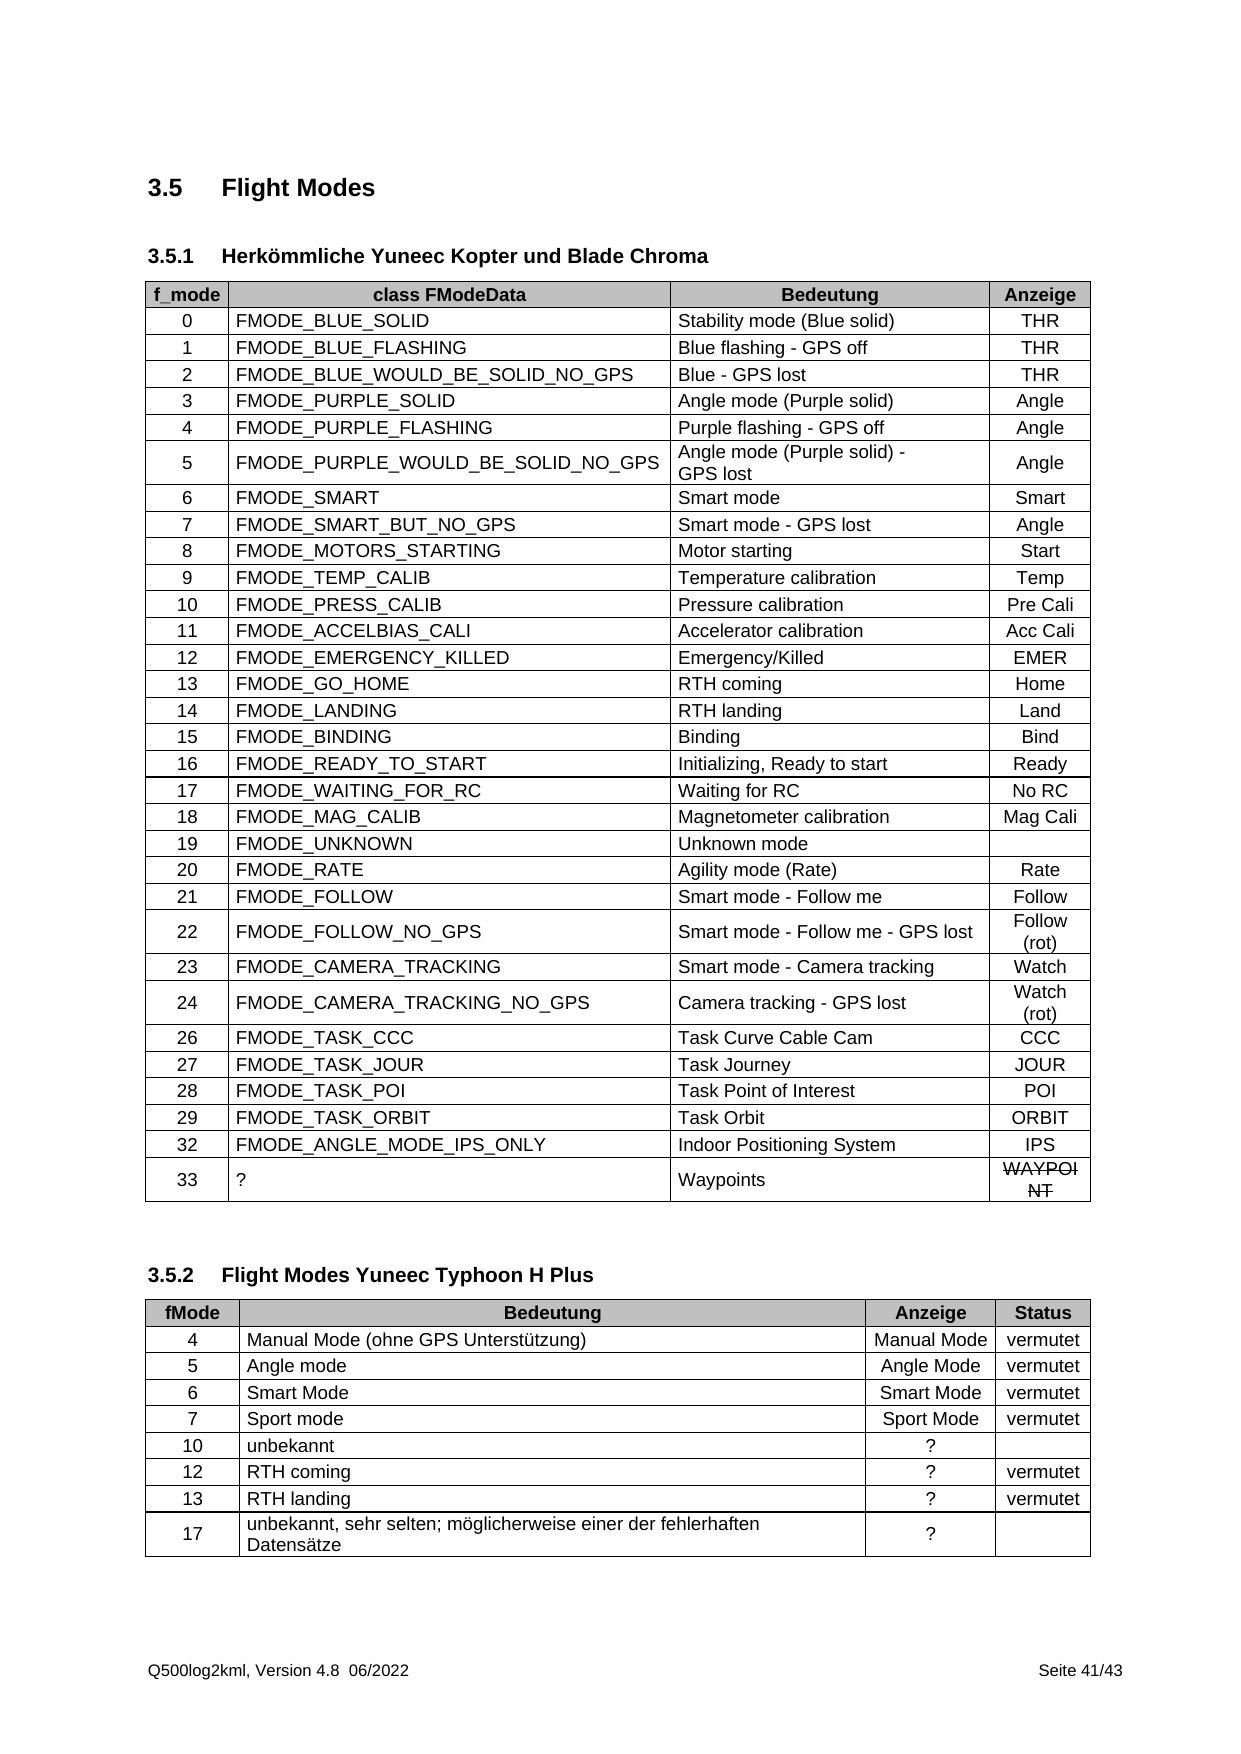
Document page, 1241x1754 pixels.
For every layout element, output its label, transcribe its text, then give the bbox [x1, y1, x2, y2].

table_cell Angle mode (Purple solid) [671, 388, 989, 413]
table_cell 5 [146, 441, 228, 484]
table_cell RTH coming [240, 1459, 865, 1485]
table_cell 12 [146, 1459, 239, 1485]
table_cell 4 [146, 1327, 239, 1352]
table_cell Temperature calibration [671, 565, 989, 590]
table_cell Unknown mode [671, 831, 989, 856]
table_cell 17 [146, 778, 228, 803]
table_cell Emergency/Killed [671, 645, 989, 670]
table_cell FMODE_TASK_JOUR [229, 1052, 670, 1077]
table_cell Watch [990, 954, 1090, 980]
table_cell 1 [146, 335, 228, 360]
table_cell FMODE_LANDING [229, 698, 670, 723]
table_cell 10 [146, 1433, 239, 1458]
table_cell Follow [990, 884, 1090, 909]
table_cell Smart Mode [240, 1380, 865, 1405]
table_cell 13 [146, 671, 228, 697]
table_cell 11 [146, 618, 228, 643]
table_cell FMODE_CAMERA_TRACKING_NO_GPS [229, 981, 670, 1024]
table_cell Smart mode - GPS lost [671, 512, 989, 537]
table_cell Indoor Positioning System [671, 1131, 989, 1157]
table_cell THR [990, 361, 1090, 387]
table_cell FMODE_BLUE_FLASHING [229, 335, 670, 360]
table_cell Angle mode [240, 1353, 865, 1379]
table_cell Task Curve Cable Cam [671, 1025, 989, 1051]
table_cell ? [229, 1158, 670, 1201]
table_cell Task Orbit [671, 1105, 989, 1130]
table_cell Smart mode - Follow me [671, 884, 989, 909]
table_cell 3 [146, 388, 228, 413]
table_cell FMODE_PURPLE_WOULD_BE_SOLID_NO_GPS [229, 441, 670, 484]
table_cell CCC [990, 1025, 1090, 1051]
table_cell Bind [990, 724, 1090, 750]
table_cell Angle Mode [866, 1353, 995, 1379]
table_cell Rate [990, 857, 1090, 883]
table_cell Temp [990, 565, 1090, 590]
table_cell Home [990, 671, 1090, 697]
table_cell FMODE_BLUE_SOLID [229, 308, 670, 334]
table_cell Angle [990, 415, 1090, 440]
table_cell 12 [146, 645, 228, 670]
table_cell ORBIT [990, 1105, 1090, 1130]
table_cell Blue flashing - GPS off [671, 335, 989, 360]
table_cell vermutet [996, 1353, 1090, 1379]
table_cell ? [866, 1459, 995, 1485]
table_cell Start [990, 538, 1090, 564]
table_cell Blue - GPS lost [671, 361, 989, 387]
table_cell POI [990, 1078, 1090, 1104]
table_cell Waypoints [671, 1158, 989, 1201]
table_cell Manual Mode (ohne GPS Unterstützung) [240, 1327, 865, 1352]
table_cell 4 [146, 415, 228, 440]
table_cell Mag Cali [990, 804, 1090, 829]
table_cell 7 [146, 512, 228, 537]
table_header f_mode [146, 282, 228, 307]
table_cell RTH landing [671, 698, 989, 723]
table_header Anzeige [990, 282, 1090, 307]
table_cell 21 [146, 884, 228, 909]
table_cell Magnetometer calibration [671, 804, 989, 829]
table_cell FMODE_FOLLOW_NO_GPS [229, 910, 670, 953]
table_cell 27 [146, 1052, 228, 1077]
table_cell Pre Cali [990, 591, 1090, 617]
table_cell FMODE_READY_TO_START [229, 751, 670, 776]
table_header fMode [146, 1300, 239, 1326]
table_cell FMODE_TASK_POI [229, 1078, 670, 1104]
table_cell RTH coming [671, 671, 989, 697]
table_cell Follow (rot) [990, 910, 1090, 953]
table_cell Watch (rot) [990, 981, 1090, 1024]
table_cell FMODE_CAMERA_TRACKING [229, 954, 670, 980]
table_cell 16 [146, 751, 228, 776]
subtitle Flight Modes Yuneec Typhoon H Plus [148, 1262, 1093, 1286]
table_cell Angle [990, 388, 1090, 413]
table_cell RTH landing [240, 1486, 865, 1511]
table_cell unbekannt, sehr selten; möglicherweise einer der fehlerhaften Datensätze [240, 1513, 865, 1556]
table_cell Angle mode (Purple solid) - GPS lost [671, 441, 989, 484]
table_cell vermutet [996, 1406, 1090, 1432]
table_cell vermutet [996, 1380, 1090, 1405]
table_cell 18 [146, 804, 228, 829]
table_cell 10 [146, 591, 228, 617]
table_cell vermutet [996, 1486, 1090, 1511]
table_cell Ready [990, 751, 1090, 776]
table_cell 17 [146, 1513, 239, 1556]
table_cell EMER [990, 645, 1090, 670]
table_cell 7 [146, 1406, 239, 1432]
table_cell 29 [146, 1105, 228, 1130]
table_cell Binding [671, 724, 989, 750]
table_cell Initializing, Ready to start [671, 751, 989, 776]
table_cell Agility mode (Rate) [671, 857, 989, 883]
subtitle Herkömmliche Yuneec Kopter und Blade Chroma [148, 244, 1093, 268]
table_cell 6 [146, 485, 228, 511]
table_cell FMODE_PRESS_CALIB [229, 591, 670, 617]
table_cell FMODE_TEMP_CALIB [229, 565, 670, 590]
table_cell vermutet [996, 1459, 1090, 1485]
table_cell FMODE_SMART [229, 485, 670, 511]
table_cell 22 [146, 910, 228, 953]
table_header Bedeutung [240, 1300, 865, 1326]
table_cell FMODE_RATE [229, 857, 670, 883]
table_header class FModeData [229, 282, 670, 307]
table_cell unbekannt [240, 1433, 865, 1458]
table_cell Smart mode - Camera tracking [671, 954, 989, 980]
table_cell Stability mode (Blue solid) [671, 308, 989, 334]
table_cell JOUR [990, 1052, 1090, 1077]
table_cell FMODE_UNKNOWN [229, 831, 670, 856]
table_cell 13 [146, 1486, 239, 1511]
table_header Status [996, 1300, 1090, 1326]
table_cell vermutet [996, 1327, 1090, 1352]
table_cell 2 [146, 361, 228, 387]
table_cell FMODE_BINDING [229, 724, 670, 750]
table_cell 33 [146, 1158, 228, 1201]
table_cell FMODE_GO_HOME [229, 671, 670, 697]
table_cell FMODE_PURPLE_SOLID [229, 388, 670, 413]
table_cell Acc Cali [990, 618, 1090, 643]
table_cell 32 [146, 1131, 228, 1157]
table_cell Task Journey [671, 1052, 989, 1077]
table_cell FMODE_MAG_CALIB [229, 804, 670, 829]
table_cell 26 [146, 1025, 228, 1051]
table_cell FMODE_MOTORS_STARTING [229, 538, 670, 564]
table_cell FMODE_PURPLE_FLASHING [229, 415, 670, 440]
table_cell 23 [146, 954, 228, 980]
table_cell 19 [146, 831, 228, 856]
table_cell 28 [146, 1078, 228, 1104]
table_cell FMODE_ACCELBIAS_CALI [229, 618, 670, 643]
table_cell THR [990, 335, 1090, 360]
table_cell IPS [990, 1131, 1090, 1157]
table_cell ? [866, 1513, 995, 1556]
table_cell 8 [146, 538, 228, 564]
table_cell Waiting for RC [671, 778, 989, 803]
table_cell Angle [990, 512, 1090, 537]
table_cell 9 [146, 565, 228, 590]
table_header Bedeutung [671, 282, 989, 307]
table_cell 0 [146, 308, 228, 334]
table_cell Purple flashing - GPS off [671, 415, 989, 440]
table_cell Camera tracking - GPS lost [671, 981, 989, 1024]
table_cell Motor starting [671, 538, 989, 564]
table_header Anzeige [866, 1300, 995, 1326]
table_cell ? [866, 1433, 995, 1458]
table_cell FMODE_TASK_ORBIT [229, 1105, 670, 1130]
table_cell Manual Mode [866, 1327, 995, 1352]
table_cell 5 [146, 1353, 239, 1379]
table_cell THR [990, 308, 1090, 334]
table_cell ? [866, 1486, 995, 1511]
table_cell FMODE_TASK_CCC [229, 1025, 670, 1051]
table_cell 6 [146, 1380, 239, 1405]
table_cell WAYPOINT [990, 1158, 1090, 1201]
table_cell FMODE_WAITING_FOR_RC [229, 778, 670, 803]
table_cell 14 [146, 698, 228, 723]
table_cell [990, 831, 1090, 856]
table_cell Sport Mode [866, 1406, 995, 1432]
table_cell Smart mode [671, 485, 989, 511]
table_cell Smart [990, 485, 1090, 511]
table_cell Angle [990, 441, 1090, 484]
table_cell No RC [990, 778, 1090, 803]
table_cell FMODE_SMART_BUT_NO_GPS [229, 512, 670, 537]
table_cell FMODE_ANGLE_MODE_IPS_ONLY [229, 1131, 670, 1157]
table_cell 20 [146, 857, 228, 883]
table_cell Accelerator calibration [671, 618, 989, 643]
table_cell 15 [146, 724, 228, 750]
table_cell Smart Mode [866, 1380, 995, 1405]
subtitle Flight Modes [148, 173, 1093, 201]
table_cell Pressure calibration [671, 591, 989, 617]
table_cell Sport mode [240, 1406, 865, 1432]
table_cell FMODE_FOLLOW [229, 884, 670, 909]
table_cell FMODE_BLUE_WOULD_BE_SOLID_NO_GPS [229, 361, 670, 387]
table_cell Smart mode - Follow me - GPS lost [671, 910, 989, 953]
table_cell 24 [146, 981, 228, 1024]
table_cell [996, 1513, 1090, 1556]
table_cell Task Point of Interest [671, 1078, 989, 1104]
table_cell FMODE_EMERGENCY_KILLED [229, 645, 670, 670]
table_cell [996, 1433, 1090, 1458]
table_cell Land [990, 698, 1090, 723]
